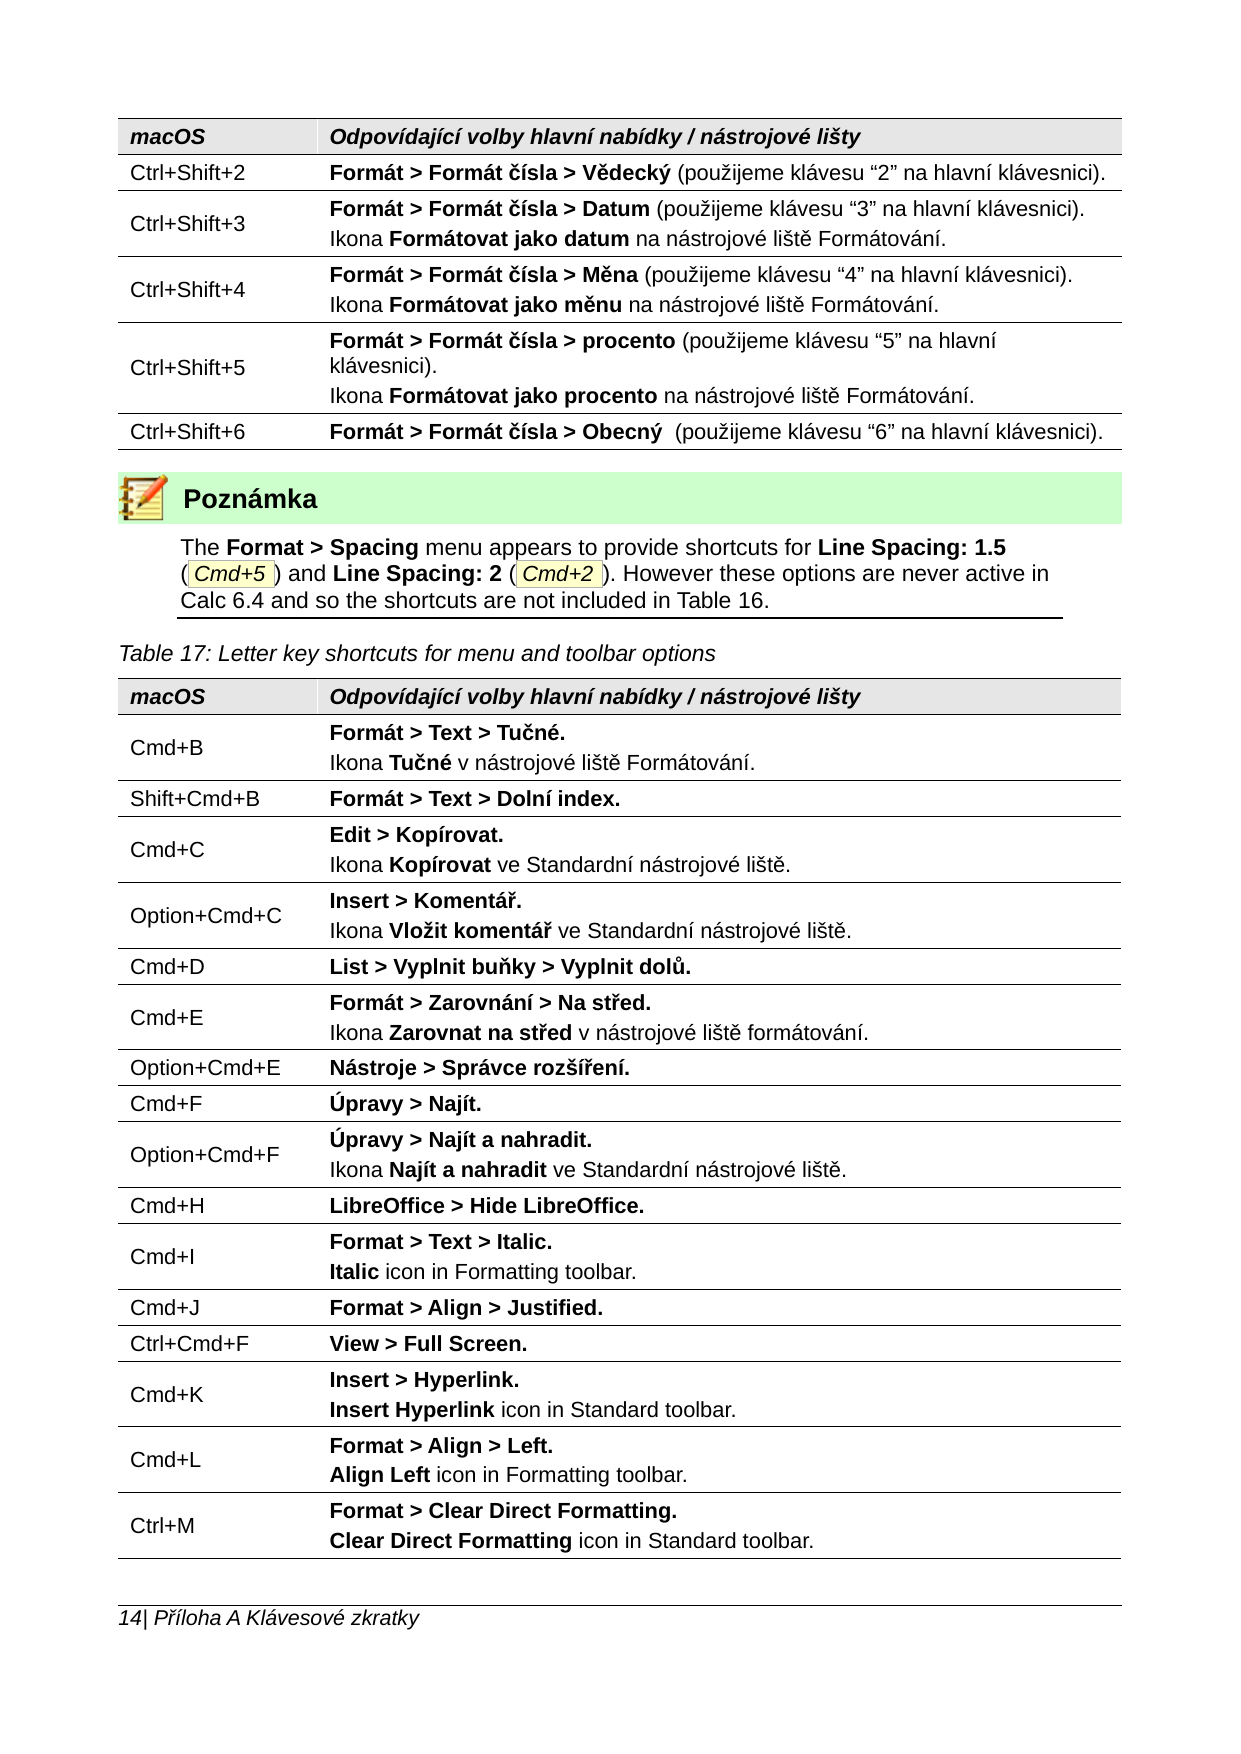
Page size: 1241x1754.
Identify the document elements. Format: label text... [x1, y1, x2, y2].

table_cell Cmd+B [118, 715, 317, 780]
table_cell Formát > Formát čísla > Datum (použijeme klávesu “3” na hlavní klávesnici). Ikona Formátovat jako datum na nástrojové liště Formátování. [318, 191, 1122, 256]
table_cell Ctrl+Shift+2 [118, 155, 317, 190]
table_cell Option+Cmd+F [118, 1122, 317, 1187]
table_cell Formát > Formát čísla > procento (použijeme klávesu “5” na hlavní klávesnici). Ikona Formátovat jako procento na nástrojové liště Formátování. [318, 323, 1122, 413]
table_cell Insert > Komentář. Ikona Vložit komentář ve Standardní nástrojové liště. [318, 883, 1121, 947]
table_cell Cmd+E [118, 985, 317, 1049]
table_header macOS [118, 679, 317, 714]
table_cell Ctrl+Shift+6 [118, 414, 317, 449]
subtitle Poznámka [118, 472, 1122, 524]
table_cell Formát > Formát čísla > Měna (použijeme klávesu “4” na hlavní klávesnici). Ikona Formátovat jako měnu na nástrojové liště Formátování. [318, 257, 1122, 322]
table_cell Formát > Formát čísla > Vědecký (použijeme klávesu “2” na hlavní klávesnici). [318, 155, 1122, 190]
table_cell Ctrl+Shift+4 [118, 257, 317, 322]
table_cell Cmd+H [118, 1188, 317, 1223]
table_cell Formát > Text > Tučné. Ikona Tučné v nástrojové liště Formátování. [318, 715, 1121, 780]
table_cell List > Vyplnit buňky > Vyplnit dolů. [318, 949, 1121, 983]
table_cell Ctrl+Shift+5 [118, 323, 317, 413]
table_cell View > Full Screen. [318, 1326, 1121, 1361]
table_header macOS [118, 119, 317, 154]
table_cell Format > Clear Direct Formatting. Clear Direct Formatting icon in Standard toolbar. [318, 1493, 1121, 1558]
table_cell Option+Cmd+C [118, 883, 317, 947]
table_cell Nástroje > Správce rozšíření. [318, 1050, 1121, 1085]
table_cell Formát > Zarovnání > Na střed. Ikona Zarovnat na střed v nástrojové liště formátování. [318, 985, 1121, 1049]
table_cell Insert > Hyperlink. Insert Hyperlink icon in Standard toolbar. [318, 1362, 1121, 1426]
table_cell Formát > Formát čísla > Obecný (použijeme klávesu “6” na hlavní klávesnici). [318, 414, 1122, 449]
table_cell Úpravy > Najít. [318, 1086, 1121, 1121]
table_cell Formát > Text > Dolní index. [318, 781, 1121, 816]
table_cell Cmd+D [118, 949, 317, 983]
table_cell LibreOffice > Hide LibreOffice. [318, 1188, 1121, 1223]
table_cell Option+Cmd+E [118, 1050, 317, 1085]
text Table 17: Letter key shortcuts for menu and toolbar options [118, 640, 1122, 666]
text The Format > Spacing menu appears to provide shortcuts for Line Spacing: 1.5 (Cmd+5) and Line Spacing: 2 (Cmd+2). However these options are never active in Calc 6.4 and so the shortcuts are not included in Table 16. [177, 530, 1063, 617]
table_header Odpovídající volby hlavní nabídky / nástrojové lišty [318, 119, 1122, 154]
table_cell Format > Align > Justified. [318, 1290, 1121, 1325]
table_cell Shift+Cmd+B [118, 781, 317, 816]
table_cell Cmd+C [118, 817, 317, 882]
table_cell Ctrl+M [118, 1493, 317, 1558]
table_header Odpovídající volby hlavní nabídky / nástrojové lišty [318, 679, 1121, 714]
picture [119, 473, 170, 524]
table_cell Ctrl+Cmd+F [118, 1326, 317, 1361]
table_cell Cmd+I [118, 1224, 317, 1289]
table_cell Format > Align > Left. Align Left icon in Formatting toolbar. [318, 1427, 1121, 1492]
table_cell Edit > Kopírovat. Ikona Kopírovat ve Standardní nástrojové liště. [318, 817, 1121, 882]
table_cell Cmd+J [118, 1290, 317, 1325]
table_cell Cmd+L [118, 1427, 317, 1492]
table_cell Cmd+F [118, 1086, 317, 1121]
table_cell Format > Text > Italic. Italic icon in Formatting toolbar. [318, 1224, 1121, 1289]
table_cell Ctrl+Shift+3 [118, 191, 317, 256]
table_cell Úpravy > Najít a nahradit. Ikona Najít a nahradit ve Standardní nástrojové liště. [318, 1122, 1121, 1187]
table_cell Cmd+K [118, 1362, 317, 1426]
